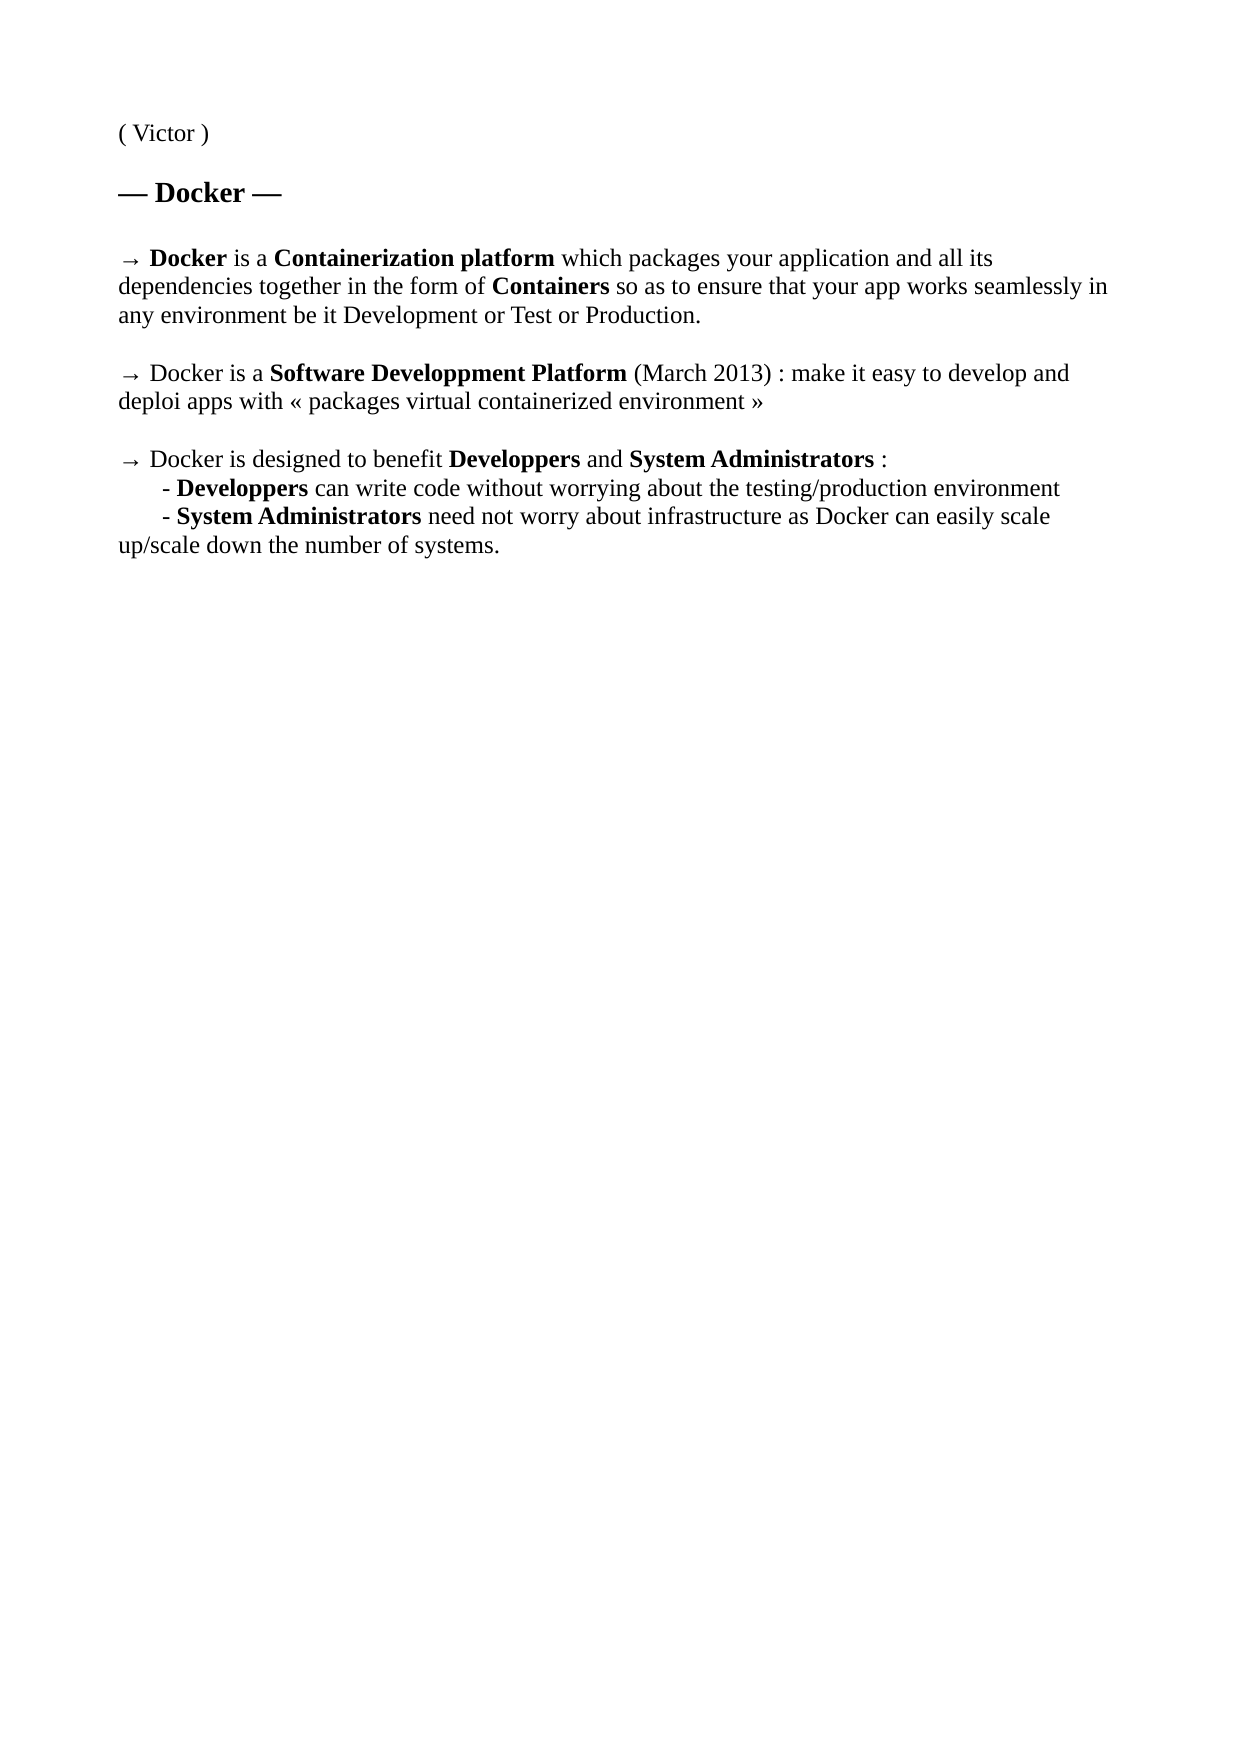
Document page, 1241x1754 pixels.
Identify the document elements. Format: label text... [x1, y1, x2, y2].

text - Developpers can write code without worrying about the testing/production environment [118, 473, 1122, 501]
text — Docker — [118, 176, 1122, 209]
text → Docker is a Containerization platform which packages your application and all its dependencies together in the form of Containers so as to ensure that your app works seamlessly in any environment be it Development or Test or Production. [118, 243, 1122, 329]
text - System Administrators need not worry about infrastructure as Docker can easily scale up/scale down the number of systems. [118, 501, 1122, 559]
text ( Victor ) [118, 118, 1122, 147]
text → Docker is a Software Developpment Platform (March 2013) : make it easy to develop and deploi apps with « packages virtual containerized environment » [118, 358, 1122, 415]
text → Docker is designed to benefit Developpers and System Administrators : [118, 444, 1122, 473]
